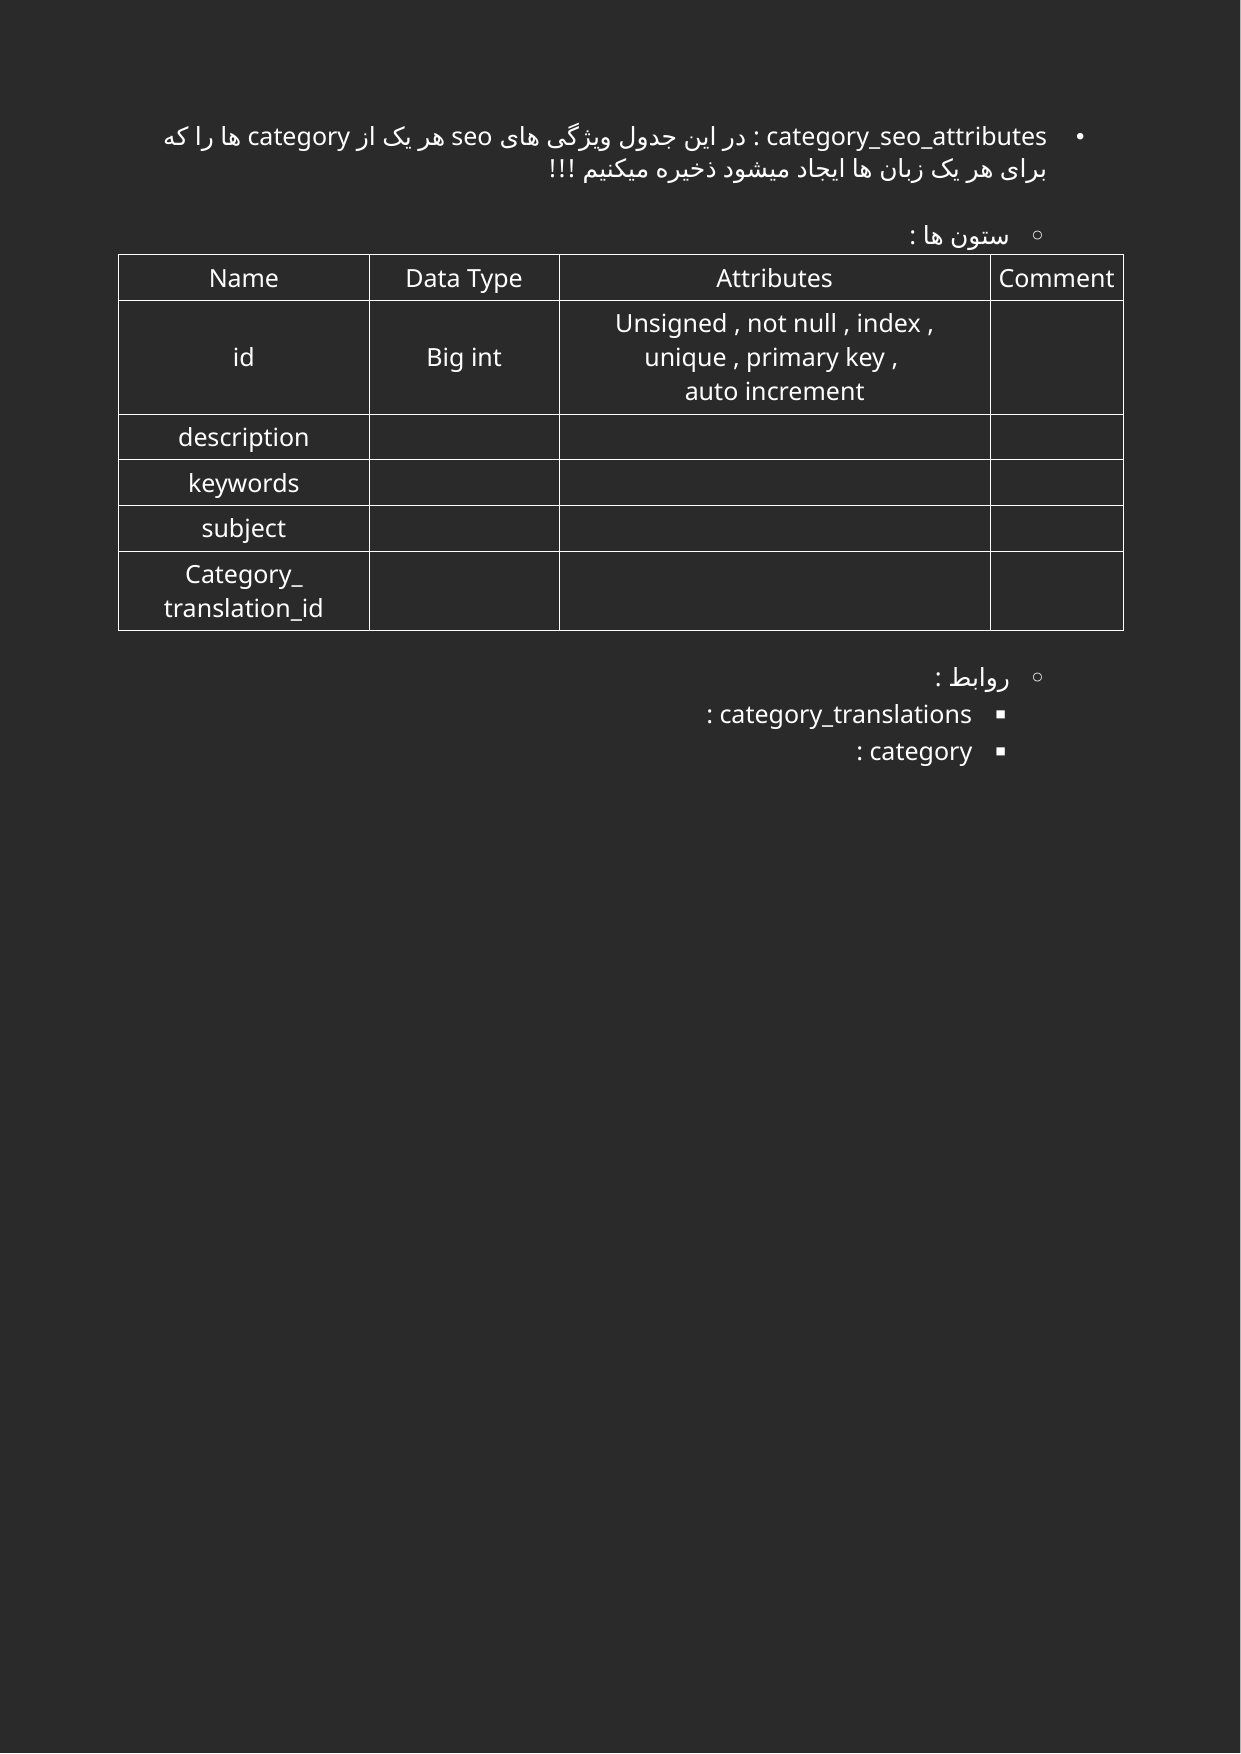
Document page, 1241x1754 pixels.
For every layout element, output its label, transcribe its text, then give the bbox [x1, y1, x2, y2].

table_header Data Type [370, 255, 559, 300]
table_cell [560, 460, 990, 505]
table_cell [370, 552, 559, 630]
table_cell description [119, 415, 369, 459]
table_header Name [119, 255, 369, 300]
table_cell [991, 506, 1123, 551]
list category_translations : [118, 697, 1010, 734]
table_cell [991, 415, 1123, 459]
table_cell subject [119, 506, 369, 551]
list category : [118, 734, 1010, 771]
table_cell [560, 552, 990, 630]
table_cell [370, 506, 559, 551]
table_cell Unsigned , not null , index , unique , primary key , auto increment [560, 301, 990, 414]
list category_seo_attributes : در این جدول ویژگی های seo هر یک از category ها را که برای هر یک زبان ها ایجاد میشود ذخیره میکنیم !!! [118, 118, 1085, 188]
list ستون ها :‌ [118, 222, 1047, 254]
table_cell Big int [370, 301, 559, 414]
table_cell keywords [119, 460, 369, 505]
table_cell [991, 460, 1123, 505]
table_cell [560, 506, 990, 551]
table_header Comment [991, 255, 1123, 300]
table_header Attributes [560, 255, 990, 300]
table_cell Category_ translation_id [119, 552, 369, 630]
list روابط :‌ [118, 664, 1047, 697]
table_cell [991, 301, 1123, 414]
table_cell [560, 415, 990, 459]
table_cell [370, 415, 559, 459]
table_cell [991, 552, 1123, 630]
table_cell id [119, 301, 369, 414]
table_cell [370, 460, 559, 505]
